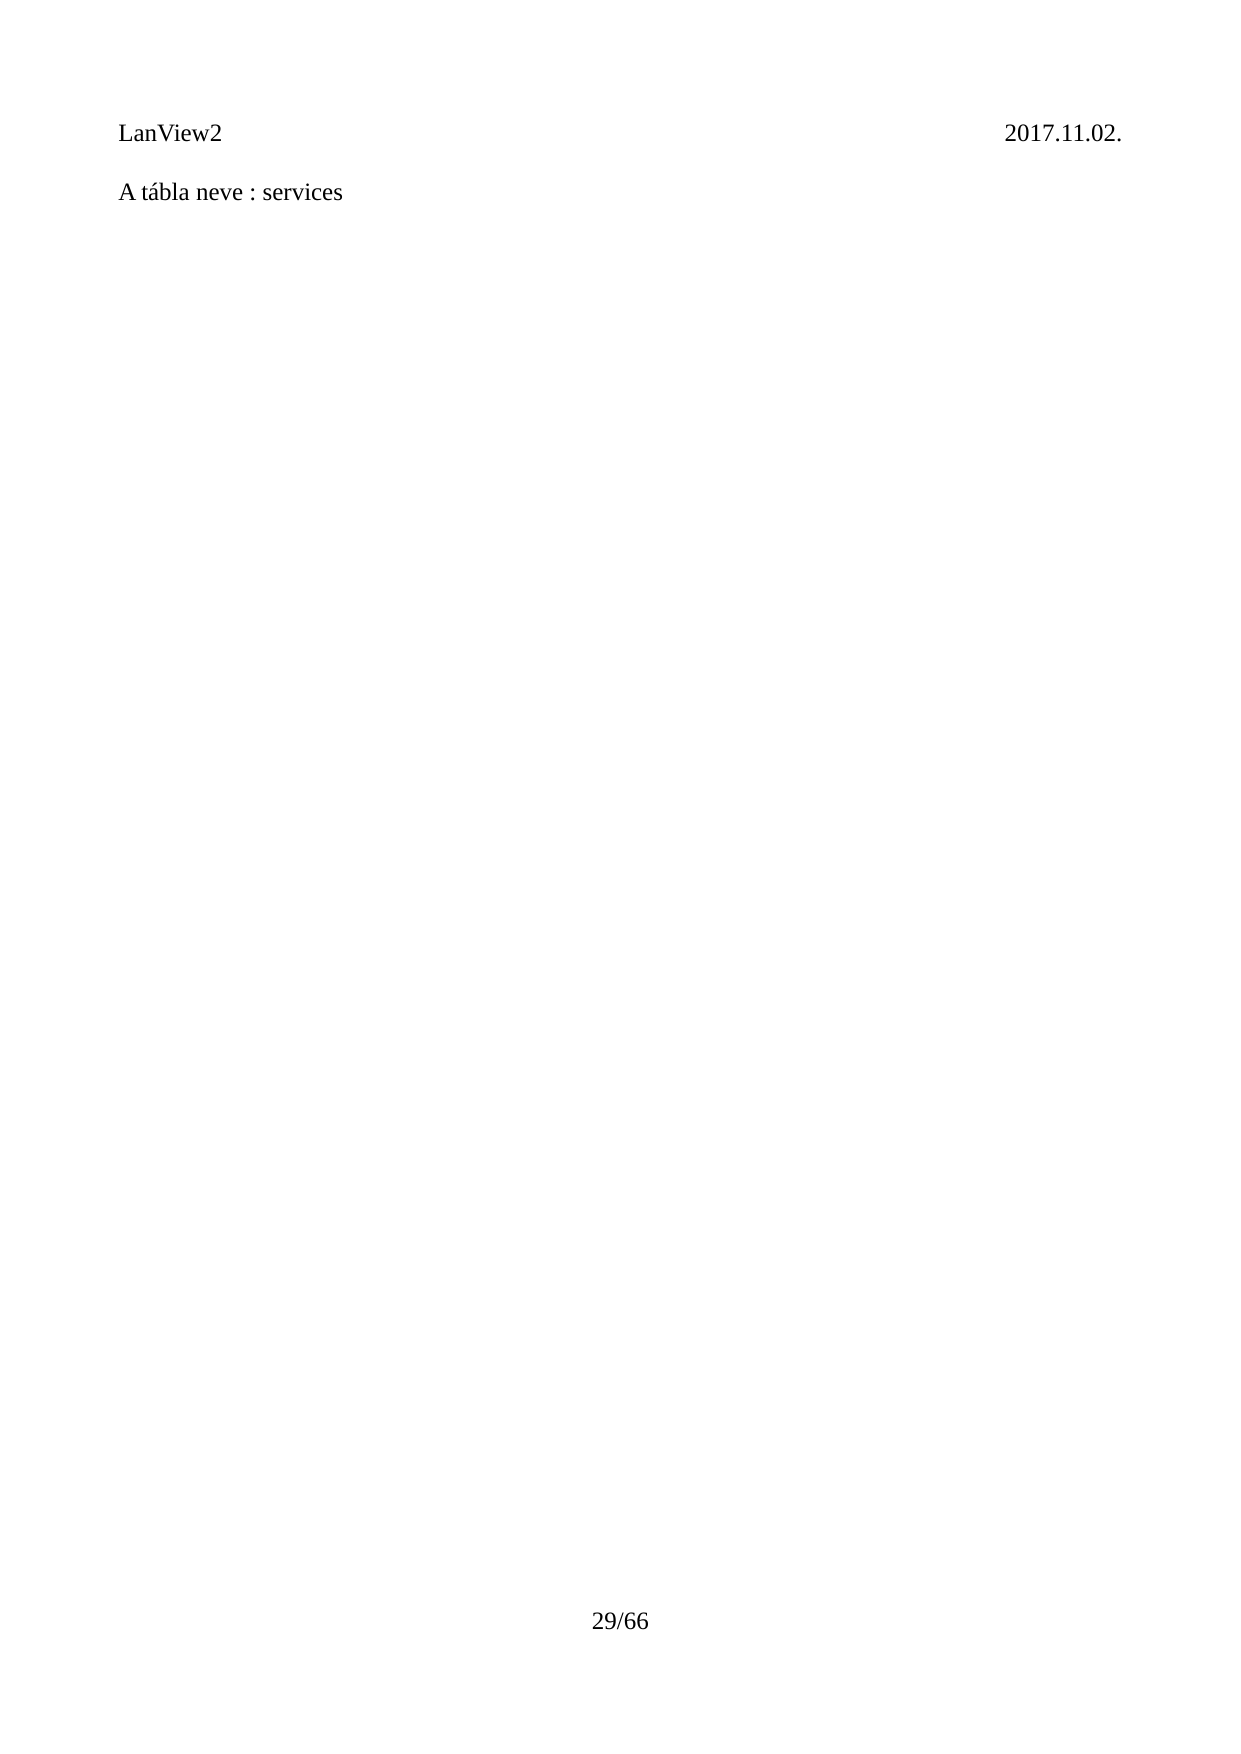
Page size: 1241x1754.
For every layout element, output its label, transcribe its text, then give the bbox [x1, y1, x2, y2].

text A tábla neve : services [118, 177, 1122, 206]
